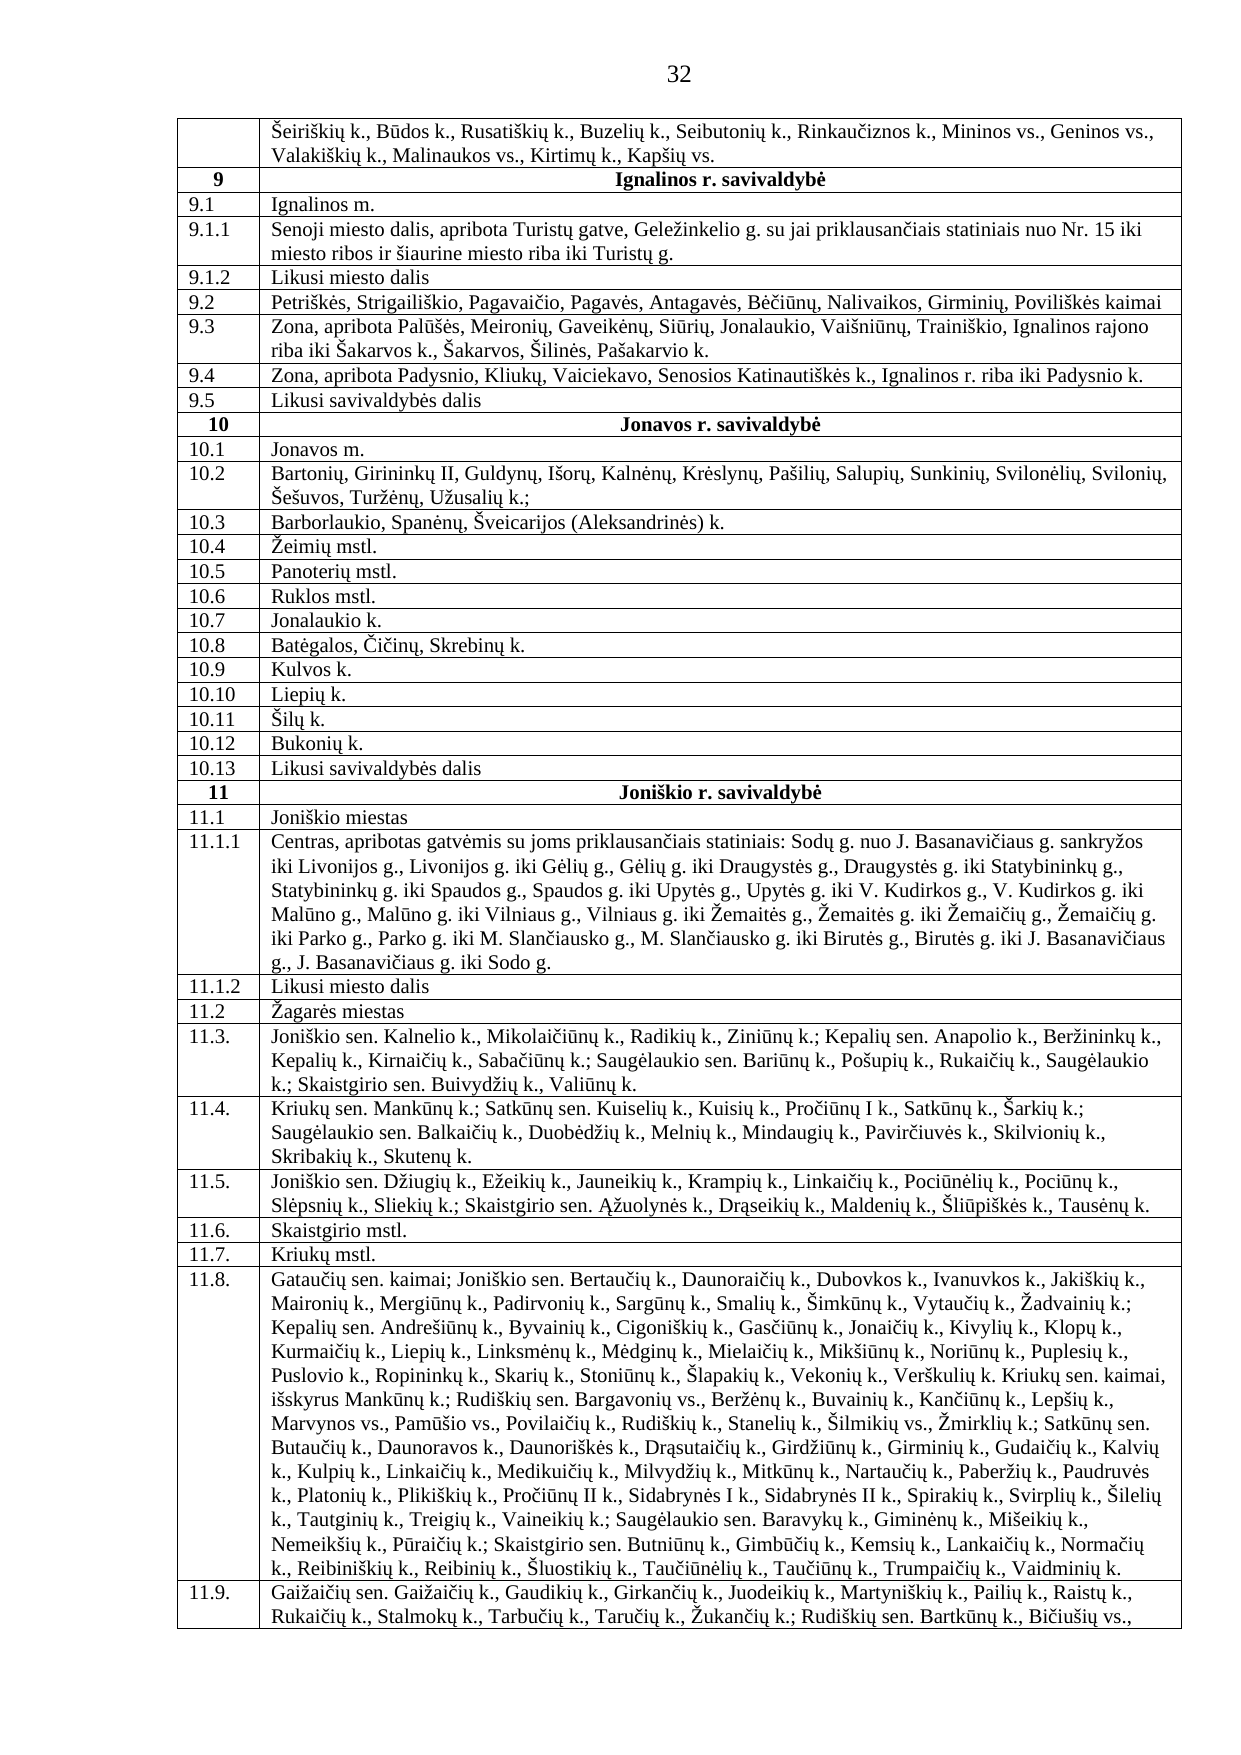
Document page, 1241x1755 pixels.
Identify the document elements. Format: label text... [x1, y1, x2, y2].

table_cell Gataučių sen. kaimai; Joniškio sen. Bertaučių k., Daunoraičių k., Dubovkos k., Ivanuvkos k., Jakiškių k., Maironių k., Mergiūnų k., Padirvonių k., Sargūnų k., Smalių k., Šimkūnų k., Vytaučių k., Žadvainių k.; Kepalių sen. Andrešiūnų k., Byvainių k., Cigoniškių k., Gasčiūnų k., Jonaičių k., Kivylių k., Klopų k., Kurmaičių k., Liepių k., Linksmėnų k., Mėdginų k., Mielaičių k., Mikšiūnų k., Noriūnų k., Puplesių k., Puslovio k., Ropininkų k., Skarių k., Stoniūnų k., Šlapakių k., Vekonių k., Verškulių k. Kriukų sen. kaimai, išskyrus Mankūnų k.; Rudiškių sen. Bargavonių vs., Beržėnų k., Buvainių k., Kančiūnų k., Lepšių k., Marvynos vs., Pamūšio vs., Povilaičių k., Rudiškių k., Stanelių k., Šilmikių vs., Žmirklių k.; Satkūnų sen. Butaučių k., Daunoravos k., Daunoriškės k., Drąsutaičių k., Girdžiūnų k., Girminių k., Gudaičių k., Kalvių k., Kulpių k., Linkaičių k., Medikuičių k., Milvydžių k., Mitkūnų k., Nartaučių k., Paberžių k., Paudruvės k., Platonių k., Plikiškių k., Pročiūnų II k., Sidabrynės I k., Sidabrynės II k., Spirakių k., Svirplių k., Šilelių k., Tautginių k., Treigių k., Vaineikių k.; Saugėlaukio sen. Baravykų k., Giminėnų k., Mišeikių k., Nemeikšių k., Pūraičių k.; Skaistgirio sen. Butniūnų k., Gimbūčių k., Kemsių k., Lankaičių k., Normačių k., Reibiniškių k., Reibinių k., Šluostikių k., Taučiūnėlių k., Taučiūnų k., Trumpaičių k., Vaidminių k. [260, 1267, 1181, 1579]
table_cell 10.13 [178, 756, 259, 780]
table_cell Žagarės miestas [260, 1000, 1181, 1023]
table_cell [178, 119, 259, 167]
table_cell 9.1.2 [178, 266, 259, 289]
table_cell Ignalinos r. savivaldybė [260, 168, 1181, 191]
table_cell Likusi miesto dalis [260, 266, 1181, 289]
table_cell Jonalaukio k. [260, 609, 1181, 632]
table_cell 11 [178, 781, 259, 804]
table_cell Petriškės, Strigailiškio, Pagavaičio, Pagavės, Antagavės, Bėčiūnų, Nalivaikos, Girminių, Poviliškės kaimai [260, 290, 1181, 314]
table_cell 10.7 [178, 609, 259, 632]
table_cell 9.4 [178, 364, 259, 387]
table_cell Senoji miesto dalis, apribota Turistų gatve, Geležinkelio g. su jai priklausančiais statiniais nuo Nr. 15 iki miesto ribos ir šiaurine miesto riba iki Turistų g. [260, 217, 1181, 264]
table_cell 9.3 [178, 315, 259, 362]
table_cell Ignalinos m. [260, 193, 1181, 216]
table_cell Panoterių mstl. [260, 560, 1181, 583]
table_cell Jonavos r. savivaldybė [260, 413, 1181, 436]
table_cell 11.1 [178, 805, 259, 829]
table_cell 10.6 [178, 584, 259, 608]
table_cell 11.1.1 [178, 830, 259, 974]
table_cell 11.9. [178, 1581, 259, 1628]
table_cell 9.5 [178, 388, 259, 412]
table_cell 10.5 [178, 560, 259, 583]
table_cell 11.6. [178, 1218, 259, 1242]
table_cell 11.8. [178, 1267, 259, 1579]
table_cell 10 [178, 413, 259, 436]
table_cell Joniškio sen. Kalnelio k., Mikolaičiūnų k., Radikių k., Ziniūnų k.; Kepalių sen. Anapolio k., Beržininkų k., Kepalių k., Kirnaičių k., Sabačiūnų k.; Saugėlaukio sen. Bariūnų k., Pošupių k., Rukaičių k., Saugėlaukio k.; Skaistgirio sen. Buivydžių k., Valiūnų k. [260, 1024, 1181, 1096]
table_cell Joniškio sen. Džiugių k., Ežeikių k., Jauneikių k., Krampių k., Linkaičių k., Pociūnėlių k., Pociūnų k., Slėpsnių k., Sliekių k.; Skaistgirio sen. Ąžuolynės k., Drąseikių k., Maldenių k., Šliūpiškės k., Tausėnų k. [260, 1170, 1181, 1217]
table_cell 9.2 [178, 290, 259, 314]
table_cell 10.2 [178, 462, 259, 509]
table_cell 11.1.2 [178, 975, 259, 998]
table_cell Šilų k. [260, 707, 1181, 731]
table_cell 11.5. [178, 1170, 259, 1217]
table_cell 9 [178, 168, 259, 191]
table_cell Kriukų mstl. [260, 1243, 1181, 1266]
table_cell 10.1 [178, 437, 259, 461]
table_cell Joniškio r. savivaldybė [260, 781, 1181, 804]
table_cell 10.10 [178, 683, 259, 706]
table_cell Joniškio miestas [260, 805, 1181, 829]
table_cell Kriukų sen. Mankūnų k.; Satkūnų sen. Kuiselių k., Kuisių k., Pročiūnų I k., Satkūnų k., Šarkių k.; Saugėlaukio sen. Balkaičių k., Duobėdžių k., Melnių k., Mindaugių k., Pavirčiuvės k., Skilvionių k., Skribakių k., Skutenų k. [260, 1097, 1181, 1168]
table_cell 10.8 [178, 633, 259, 657]
table_cell 10.9 [178, 658, 259, 681]
table_cell Jonavos m. [260, 437, 1181, 461]
table_cell Skaistgirio mstl. [260, 1218, 1181, 1242]
table_cell Šeiriškių k., Būdos k., Rusatiškių k., Buzelių k., Seibutonių k., Rinkaučiznos k., Mininos vs., Geninos vs., Valakiškių k., Malinaukos vs., Kirtimų k., Kapšių vs. [260, 119, 1181, 167]
table_cell 10.11 [178, 707, 259, 731]
table_cell Žeimių mstl. [260, 535, 1181, 558]
table_cell 10.12 [178, 732, 259, 755]
table_cell Likusi miesto dalis [260, 975, 1181, 998]
table_cell Likusi savivaldybės dalis [260, 388, 1181, 412]
table_cell Kulvos k. [260, 658, 1181, 681]
table_cell 11.3. [178, 1024, 259, 1096]
table_cell 10.3 [178, 510, 259, 534]
table_cell 10.4 [178, 535, 259, 558]
table_cell Zona, apribota Padysnio, Kliukų, Vaiciekavo, Senosios Katinautiškės k., Ignalinos r. riba iki Padysnio k. [260, 364, 1181, 387]
table_cell Zona, apribota Palūšės, Meironių, Gaveikėnų, Siūrių, Jonalaukio, Vaišniūnų, Trainiškio, Ignalinos rajono riba iki Šakarvos k., Šakarvos, Šilinės, Pašakarvio k. [260, 315, 1181, 362]
table_cell Gaižaičių sen. Gaižaičių k., Gaudikių k., Girkančių k., Juodeikių k., Martyniškių k., Pailių k., Raistų k., Rukaičių k., Stalmokų k., Tarbučių k., Taručių k., Žukančių k.; Rudiškių sen. Bartkūnų k., Bičiušių vs., [260, 1581, 1181, 1628]
table_cell 9.1.1 [178, 217, 259, 264]
table_cell Ruklos mstl. [260, 584, 1181, 608]
table_cell Bukonių k. [260, 732, 1181, 755]
table_cell Centras, apribotas gatvėmis su joms priklausančiais statiniais: Sodų g. nuo J. Basanavičiaus g. sankryžos iki Livonijos g., Livonijos g. iki Gėlių g., Gėlių g. iki Draugystės g., Draugystės g. iki Statybininkų g., Statybininkų g. iki Spaudos g., Spaudos g. iki Upytės g., Upytės g. iki V. Kudirkos g., V. Kudirkos g. iki Malūno g., Malūno g. iki Vilniaus g., Vilniaus g. iki Žemaitės g., Žemaitės g. iki Žemaičių g., Žemaičių g. iki Parko g., Parko g. iki M. Slančiausko g., M. Slančiausko g. iki Birutės g., Birutės g. iki J. Basanavičiaus g., J. Basanavičiaus g. iki Sodo g. [260, 830, 1181, 974]
table_cell 11.2 [178, 1000, 259, 1023]
table_cell 11.7. [178, 1243, 259, 1266]
table_cell Barborlaukio, Spanėnų, Šveicarijos (Aleksandrinės) k. [260, 510, 1181, 534]
table_cell 9.1 [178, 193, 259, 216]
table_cell Liepių k. [260, 683, 1181, 706]
table_cell Likusi savivaldybės dalis [260, 756, 1181, 780]
table_cell Bartonių, Girininkų II, Guldynų, Išorų, Kalnėnų, Krėslynų, Pašilių, Salupių, Sunkinių, Svilonėlių, Svilonių, Šešuvos, Turžėnų, Užusalių k.; [260, 462, 1181, 509]
table_cell 11.4. [178, 1097, 259, 1168]
table_cell Batėgalos, Čičinų, Skrebinų k. [260, 633, 1181, 657]
